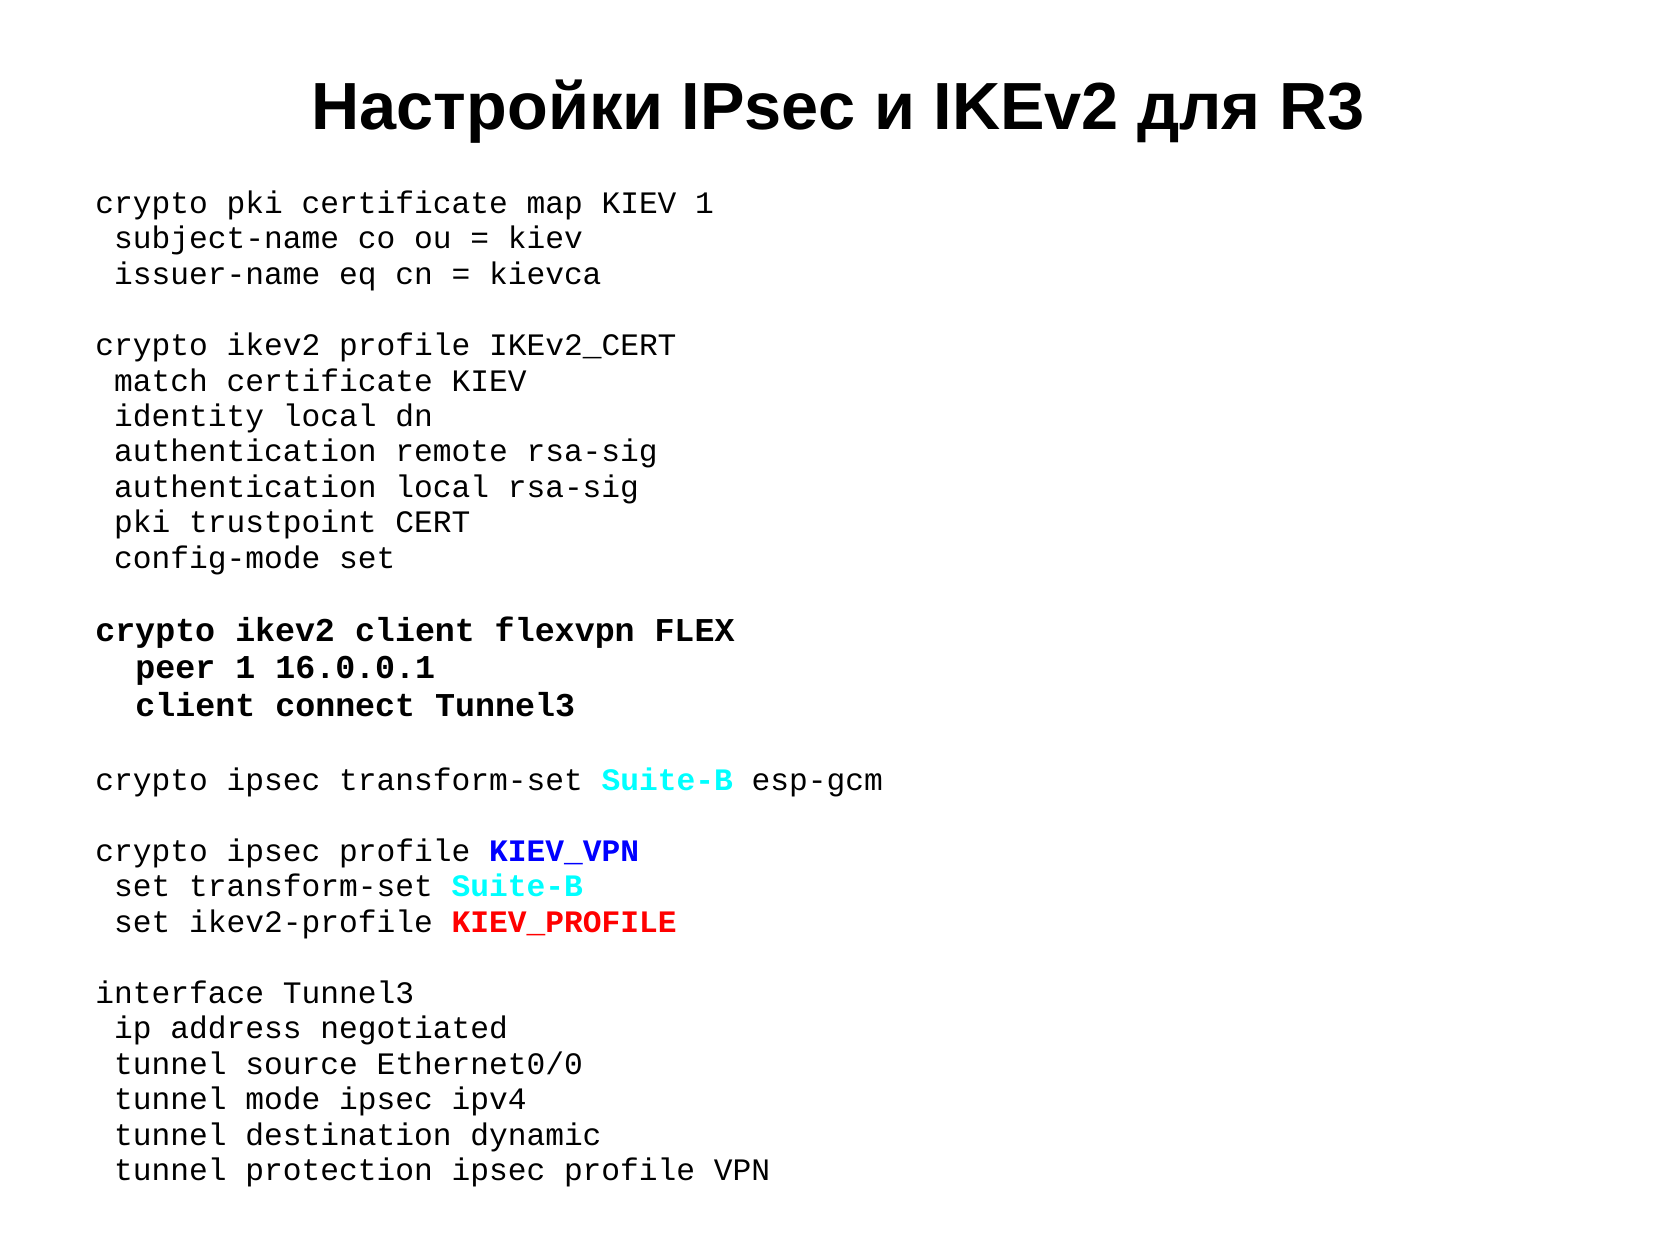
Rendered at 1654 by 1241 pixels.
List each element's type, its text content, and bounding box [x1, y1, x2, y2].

text_box Настройки IPsec и IKEv2 для R3 [64, 37, 1613, 151]
list crypto pki certificate map KIEV 1 subject-name co ou = kiev issuer-name eq cn = kievca crypto ikev2 profile IKEv2_CERT match certificate KIEV identity local dn authentication remote rsa-sig authentication local rsa-sig pki trustpoint CERT config-mode set crypto ikev2 client flexvpn FLEX peer 1 16.0.0.1 client connect Tunnel3 crypto ipsec transform-set Suite-B esp-gcm crypto ipsec profile KIEV_VPN set transform-set Suite-B set ikev2-profile KIEV_PROFILE interface Tunnel3 ip address negotiated tunnel source Ethernet0/0 tunnel mode ipsec ipv4 tunnel destination dynamic tunnel protection ipsec profile VPN [95, 187, 1538, 1208]
